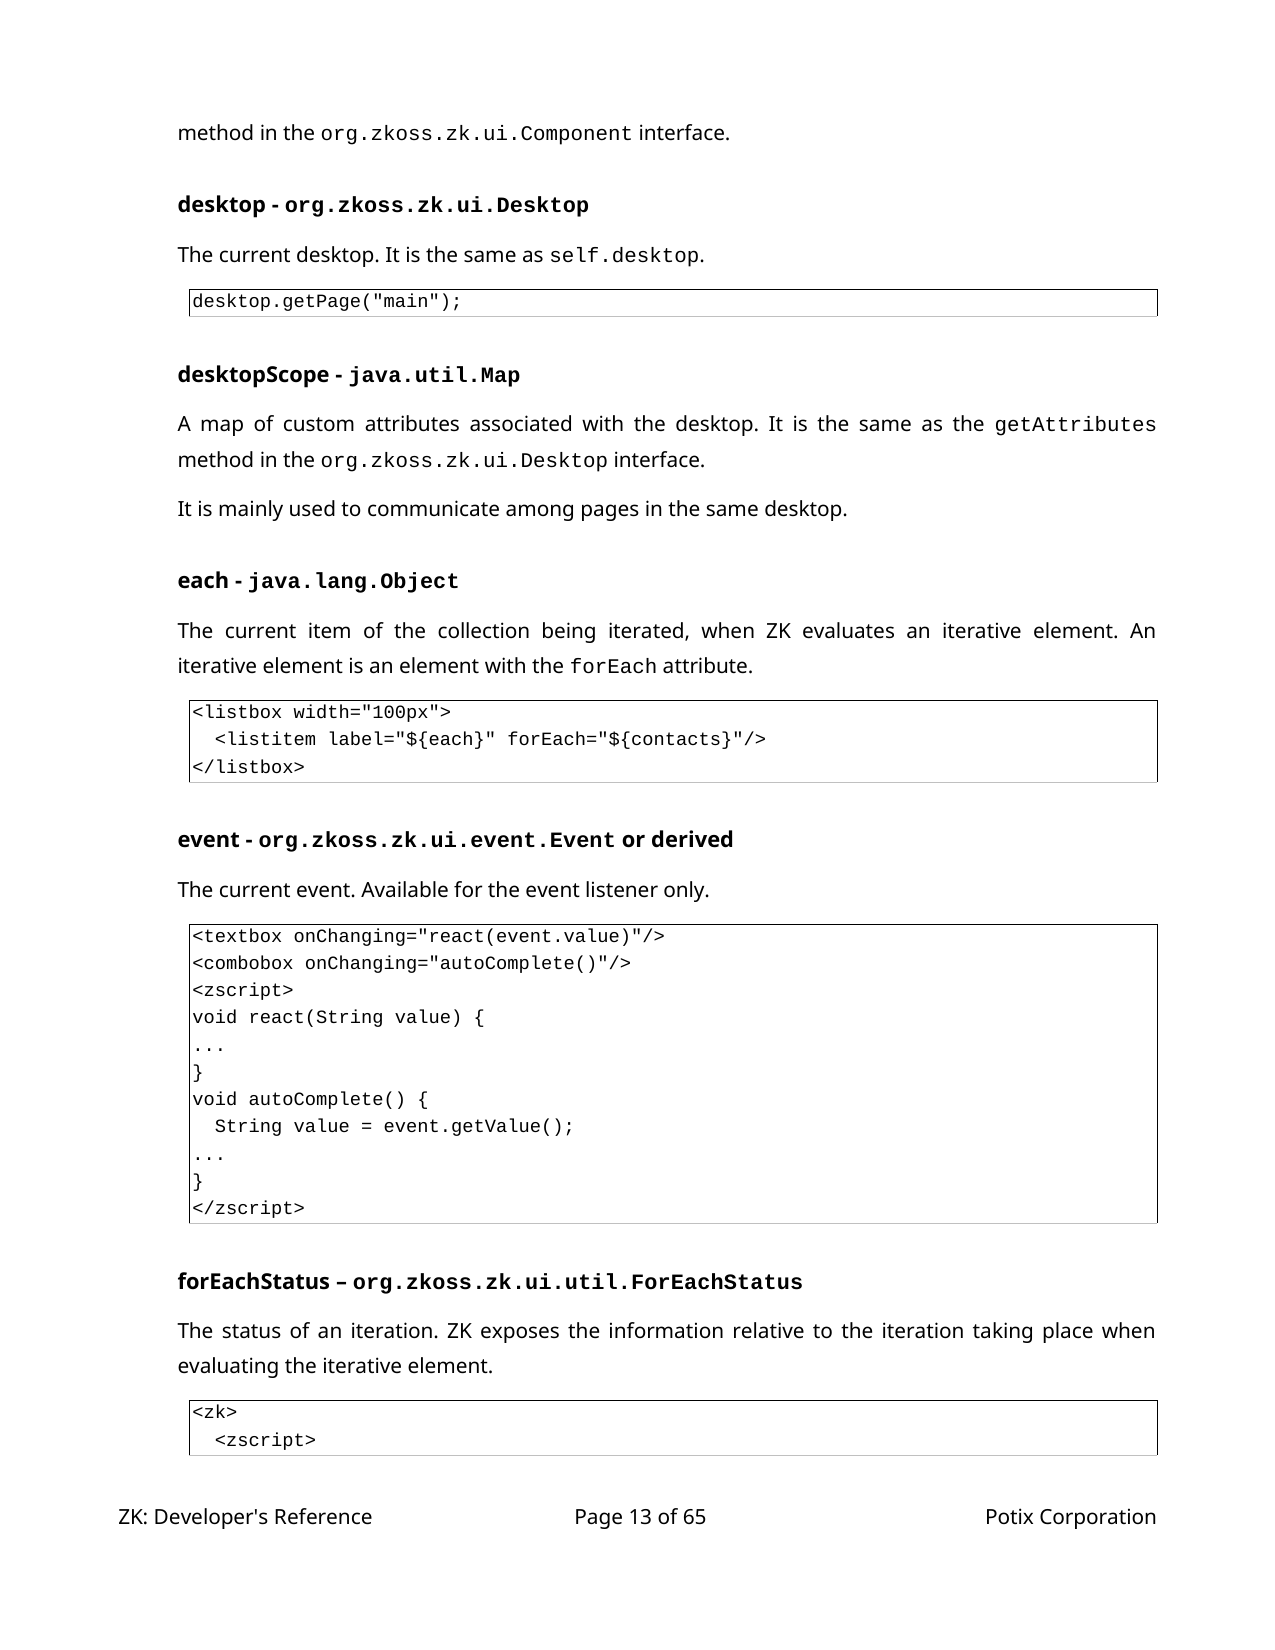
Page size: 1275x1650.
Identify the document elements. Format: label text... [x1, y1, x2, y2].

text ... [190, 1033, 1157, 1057]
text </zscript> [190, 1196, 1157, 1223]
text void react(String value) { [190, 1005, 1157, 1030]
text <zscript> [190, 1427, 1157, 1455]
text <listbox width="100px"> [190, 701, 1157, 724]
text method in the org.zkoss.zk.ui.Component interface. [177, 118, 1157, 147]
text <zk> [190, 1401, 1157, 1424]
text </listbox> [190, 754, 1157, 782]
subtitle event - org.zkoss.zk.ui.event.Event or derived [177, 824, 1157, 854]
text ... [190, 1141, 1157, 1166]
subtitle forEachStatus – org.zkoss.zk.ui.util.ForEachStatus [177, 1266, 1157, 1296]
subtitle desktopScope - java.util.Map [177, 359, 1157, 389]
text } [190, 1168, 1157, 1193]
text The status of an iteration. ZK exposes the information relative to the iteration taking place when evaluating the iterative element. [177, 1316, 1157, 1380]
text The current event. Available for the event listener only. [177, 875, 1157, 903]
text void autoComplete() { [190, 1087, 1157, 1111]
text <textbox onChanging="react(event.value)"/> [190, 925, 1157, 948]
text desktop.getPage("main"); [190, 290, 1157, 316]
text It is mainly used to communicate among pages in the same desktop. [177, 494, 1157, 522]
text <zscript> [190, 978, 1157, 1002]
text <combobox onChanging="autoComplete()"/> [190, 951, 1157, 975]
subtitle each - java.lang.Object [177, 565, 1157, 595]
subtitle desktop - org.zkoss.zk.ui.Desktop [177, 189, 1157, 219]
text String value = event.getValue(); [190, 1114, 1157, 1138]
text A map of custom attributes associated with the desktop. It is the same as the getAttributes method in the org.zkoss.zk.ui.Desktop interface. [177, 409, 1157, 474]
text The current item of the collection being iterated, when ZK evaluates an iterative element. An iterative element is an element with the forEach attribute. [177, 616, 1157, 679]
text The current desktop. It is the same as self.desktop. [177, 240, 1157, 268]
text <listitem label="${each}" forEach="${contacts}"/> [190, 727, 1157, 752]
text } [190, 1060, 1157, 1084]
